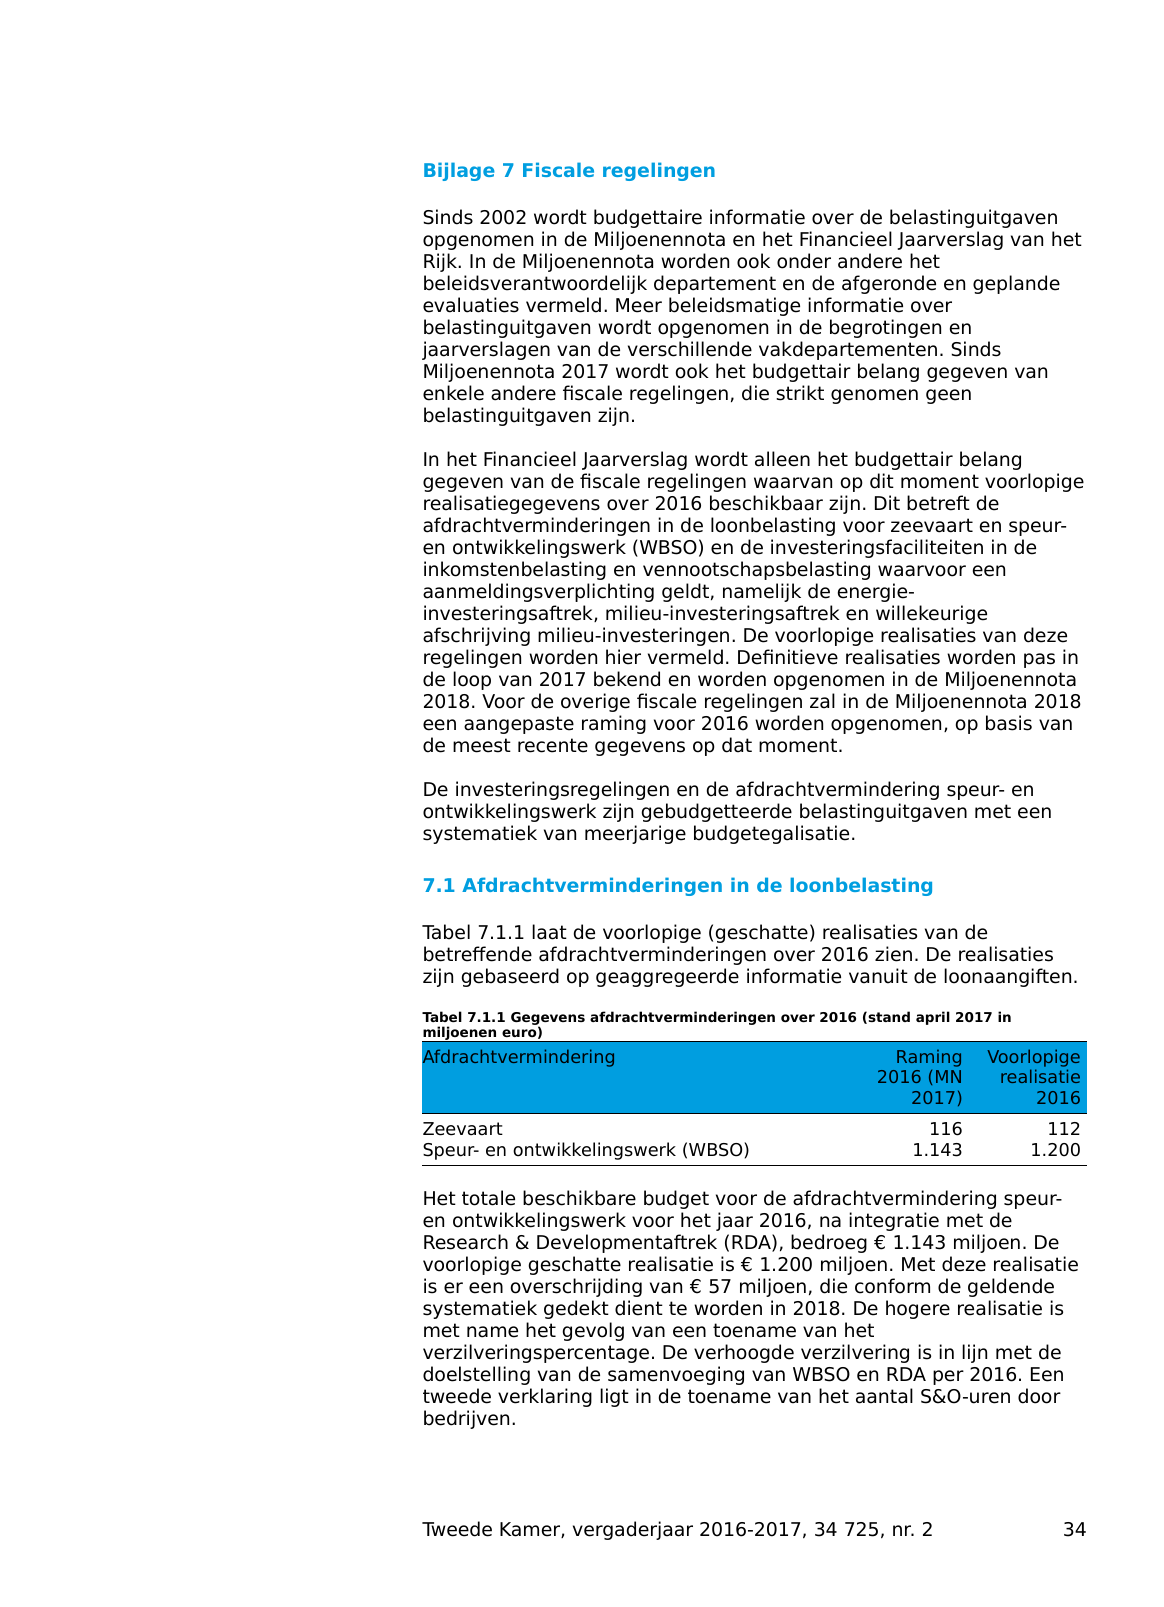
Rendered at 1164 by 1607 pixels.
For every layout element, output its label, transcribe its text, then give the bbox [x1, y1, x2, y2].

text De investeringsregelingen en de afdrachtvermindering speur- en ontwikkelingswerk zijn gebudgetteerde belastinguitgaven met een systematiek van meerjarige budgetegalisatie. [422, 779, 1087, 845]
table_cell Afdrachtvermindering [422, 1042, 850, 1113]
subtitle 7.1 Afdrachtverminderingen in de loonbelasting [422, 875, 1087, 897]
table_cell Voorlopige realisatie 2016 [969, 1042, 1087, 1113]
table_header Tabel 7.1.1 Gegevens afdrachtverminderingen over 2016 (stand april 2017 in miljoenen euro) [422, 1010, 1087, 1041]
table_cell 112 [969, 1114, 1087, 1139]
table_cell Zeevaart [422, 1114, 850, 1139]
subtitle Bijlage 7 Fiscale regelingen [422, 160, 1087, 182]
text In het Financieel Jaarverslag wordt alleen het budgettair belang gegeven van de fiscale regelingen waarvan op dit moment voorlopige realisatiegegevens over 2016 beschikbaar zijn. Dit betreft de afdrachtverminderingen in de loonbelasting voor zeevaart en speur- en ontwikkelingswerk (WBSO) en de investeringsfaciliteiten in de inkomstenbelasting en vennootschapsbelasting waarvoor een aanmeldingsverplichting geldt, namelijk de energie-investeringsaftrek, milieu-investeringsaftrek en willekeurige afschrijving milieu-investeringen. De voorlopige realisaties van deze regelingen worden hier vermeld. Definitieve realisaties worden pas in de loop van 2017 bekend en worden opgenomen in de Miljoenennota 2018. Voor de overige fiscale regelingen zal in de Miljoenennota 2018 een aangepaste raming voor 2016 worden opgenomen, op basis van de meest recente gegevens op dat moment. [422, 449, 1087, 757]
text Het totale beschikbare budget voor de afdrachtvermindering speur- en ontwikkelingswerk voor het jaar 2016, na integratie met de Research & Developmentaftrek (RDA), bedroeg € 1.143 miljoen. De voorlopige geschatte realisatie is € 1.200 miljoen. Met deze realisatie is er een overschrijding van € 57 miljoen, die conform de geldende systematiek gedekt dient te worden in 2018. De hogere realisatie is met name het gevolg van een toename van het verzilveringspercentage. De verhoogde verzilvering is in lijn met de doelstelling van de samenvoeging van WBSO en RDA per 2016. Een tweede verklaring ligt in de toename van het aantal S&O-uren door bedrijven. [422, 1188, 1087, 1430]
table_cell 1.143 [850, 1140, 968, 1165]
table_cell 116 [850, 1114, 968, 1139]
table_cell Raming 2016 (MN 2017) [850, 1042, 968, 1113]
text Tabel 7.1.1 laat de voorlopige (geschatte) realisaties van de betreffende afdrachtverminderingen over 2016 zien. De realisaties zijn gebaseerd op geaggregeerde informatie vanuit de loonaangiften. [422, 922, 1087, 988]
table_cell 1.200 [969, 1140, 1087, 1165]
table_cell Speur- en ontwikkelingswerk (WBSO) [422, 1140, 850, 1165]
text Sinds 2002 wordt budgettaire informatie over de belastinguitgaven opgenomen in de Miljoenennota en het Financieel Jaarverslag van het Rijk. In de Miljoenennota worden ook onder andere het beleidsverantwoordelijk departement en de afgeronde en geplande evaluaties vermeld. Meer beleidsmatige informatie over belastinguitgaven wordt opgenomen in de begrotingen en jaarverslagen van de verschillende vakdepartementen. Sinds Miljoenennota 2017 wordt ook het budgettair belang gegeven van enkele andere fiscale regelingen, die strikt genomen geen belastinguitgaven zijn. [422, 207, 1087, 427]
